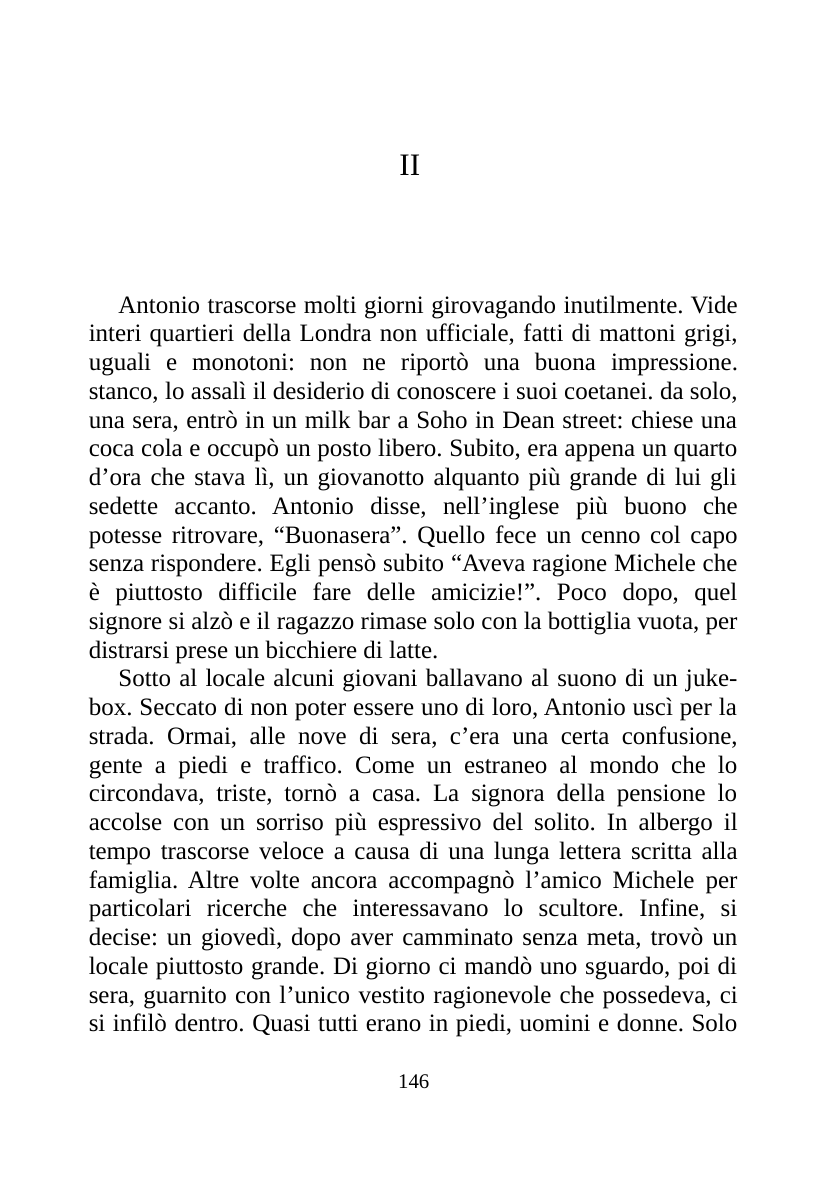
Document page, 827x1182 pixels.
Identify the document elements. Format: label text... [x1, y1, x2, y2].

subtitle II [88, 146, 738, 182]
text Antonio trascorse molti giorni girovagando inutilmente. Vide interi quartieri della Londra non ufficiale, fatti di mattoni grigi, uguali e monotoni: non ne riportò una buona impressione. stanco, lo assalì il desiderio di conoscere i suoi coetanei. da solo, una sera, entrò in un milk bar a Soho in Dean street: chiese una coca cola e occupò un posto libero. Subito, era appena un quarto d’ora che stava lì, un giovanotto alquanto più grande di lui gli sedette accanto. Antonio disse, nell’inglese più buono che potesse ritrovare, “Buonasera”. Quello fece un cenno col capo senza rispondere. Egli pensò subito “Aveva ragione Michele che è piuttosto difficile fare delle amicizie!”. Poco dopo, quel signore si alzò e il ragazzo rimase solo con la bottiglia vuota, per distrarsi prese un bicchiere di latte. [88, 290, 738, 663]
text Sotto al locale alcuni giovani ballavano al suono di un juke-box. Seccato di non poter essere uno di loro, Antonio uscì per la strada. Ormai, alle nove di sera, c’era una certa confusione, gente a piedi e traffico. Come un estraneo al mondo che lo circondava, triste, tornò a casa. La signora della pensione lo accolse con un sorriso più espressivo del solito. In albergo il tempo trascorse veloce a causa di una lunga lettera scritta alla famiglia. Altre volte ancora accompagnò l’amico Michele per particolari ricerche che interessavano lo scultore. Infine, si decise: un giovedì, dopo aver camminato senza meta, trovò un locale piuttosto grande. Di giorno ci mandò uno sguardo, poi di sera, guarnito con l’unico vestito ragionevole che possedeva, ci si infilò dentro. Quasi tutti erano in piedi, uomini e donne. Solo [88, 663, 738, 1037]
